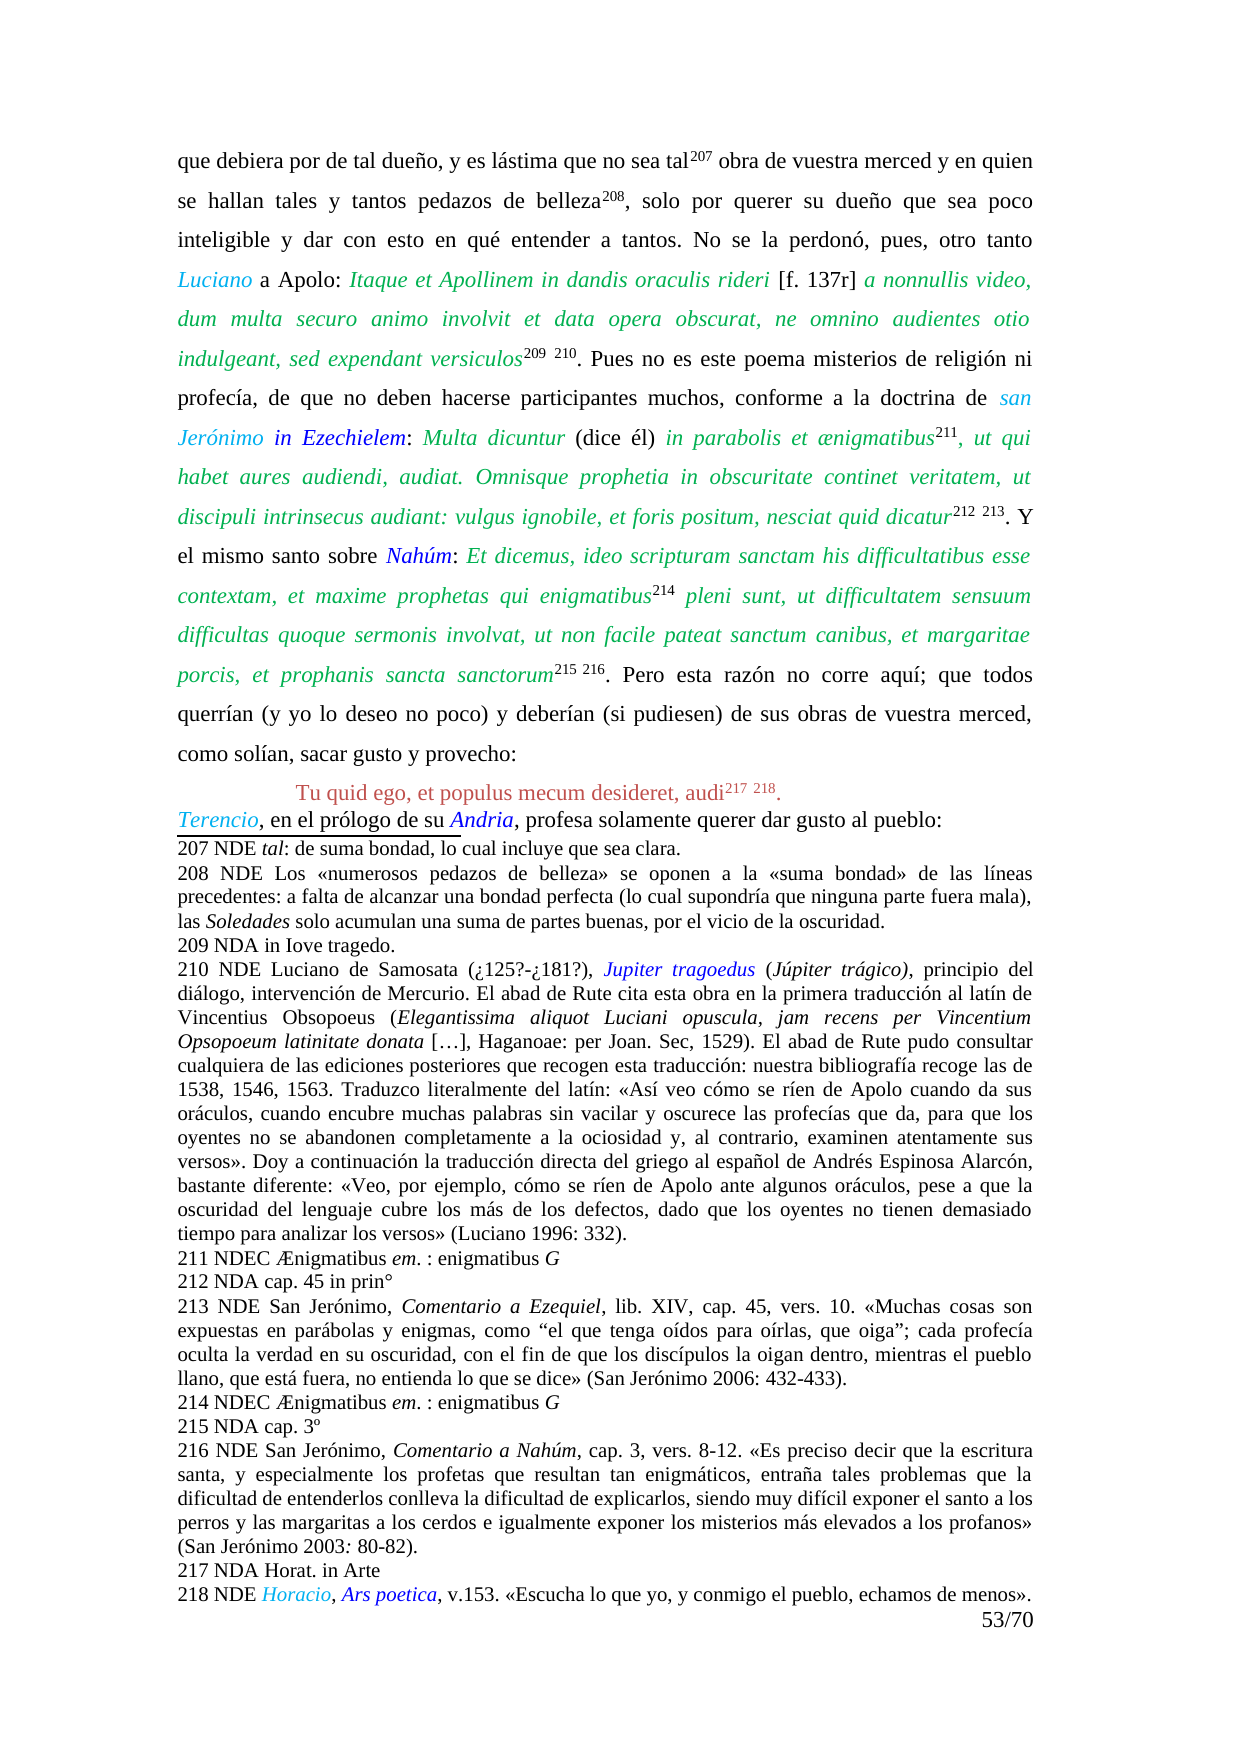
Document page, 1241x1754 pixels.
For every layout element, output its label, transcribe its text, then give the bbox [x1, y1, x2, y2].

text que debiera por de tal dueño, y es lástima que no sea tal obra de vuestra merced y en quien se hallan tales y tantos pedazos de belleza, solo por querer su dueño que sea poco inteligible y dar con esto en qué entender a tantos. No se la perdonó, pues, otro tanto Luciano a Apolo: Itaque et Apollinem in dandis oraculis rideri [f. 137r] a nonnullis video, dum multa securo animo involvit et data opera obscurat, ne omnino audientes otio indulgeant, sed expendant versiculos . Pues no es este poema misterios de religión ni profecía, de que no deben hacerse participantes muchos, conforme a la doctrina de san Jerónimo in Ezechielem: Multa dicuntur (dice él) in parabolis et ænigmatibus, ut qui habet aures audiendi, audiat. Omnisque prophetia in obscuritate continet veritatem, ut discipuli intrinsecus audiant: vulgus ignobile, et foris positum, nesciat quid dicatur . Y el mismo santo sobre Nahúm: Et dicemus, ideo scripturam sanctam his difficultatibus esse contextam, et maxime prophetas qui enigmatibus pleni sunt, ut difficultatem sensuum difficultas quoque sermonis involvat, ut non facile pateat sanctum canibus, et margaritae porcis, et prophanis sancta sanctorum . Pero esta razón no corre aquí; que todos querrían (y yo lo deseo no poco) y deberían (si pudiesen) de sus obras de vuestra merced, como solían, sacar gusto y provecho: [177, 148, 1034, 766]
text NDE Horacio, Ars poetica, v.153. «Escucha lo que yo, y conmigo el pueblo, echamos de menos». [177, 1582, 1034, 1606]
text NDE San Jerónimo, Comentario a Ezequiel, lib. XIV, cap. 45, vers. 10. «Muchas cosas son expuestas en parábolas y enigmas, como “el que tenga oídos para oírlas, que oiga”; cada profecía oculta la verdad en su oscuridad, con el fin de que los discípulos la oigan dentro, mientras el pueblo llano, que está fuera, no entienda lo que se dice» (San Jerónimo 2006: 432-433). [177, 1293, 1034, 1390]
text NDE Los «numerosos pedazos de belleza» se oponen a la «suma bondad» de las líneas precedentes: a falta de alcanzar una bondad perfecta (lo cual supondría que ninguna parte fuera mala), las Soledades solo acumulan una suma de partes buenas, por el vicio de la oscuridad. [177, 860, 1034, 933]
text NDEC Ænigmatibus em. : enigmatibus G [177, 1245, 1034, 1269]
text NDE San Jerónimo, Comentario a Nahúm, cap. 3, vers. 8-12. «Es preciso decir que la escritura santa, y especialmente los profetas que resultan tan enigmáticos, entraña tales problemas que la dificultad de entenderlos conlleva la dificultad de explicarlos, siendo muy difícil exponer el santo a los perros y las margaritas a los cerdos e igualmente exponer los misterios más elevados a los profanos» (San Jerónimo 2003: 80-82). [177, 1438, 1034, 1558]
text NDA in Iove tragedo. [177, 933, 1034, 957]
text NDE Luciano de Samosata (¿125?-¿181?), Jupiter tragoedus (Júpiter trágico), principio del diálogo, intervención de Mercurio. El abad de Rute cita esta obra en la primera traducción al latín de Vincentius Obsopoeus (Elegantissima aliquot Luciani opuscula, jam recens per Vincentium Opsopoeum latinitate donata […], Haganoae: per Joan. Sec, 1529). El abad de Rute pudo consultar cualquiera de las ediciones posteriores que recogen esta traducción: nuestra bibliografía recoge las de 1538, 1546, 1563. Traduzco literalmente del latín: «Así veo cómo se ríen de Apolo cuando da sus oráculos, cuando encubre muchas palabras sin vacilar y oscurece las profecías que da, para que los oyentes no se abandonen completamente a la ociosidad y, al contrario, examinen atentamente sus versos». Doy a continuación la traducción directa del griego al español de Andrés Espinosa Alarcón, bastante diferente: «Veo, por ejemplo, cómo se ríen de Apolo ante algunos oráculos, pese a que la oscuridad del lenguaje cubre los más de los defectos, dado que los oyentes no tienen demasiado tiempo para analizar los versos» (Luciano 1996: 332). [177, 957, 1034, 1245]
text Terencio, en el prólogo de su Andria, profesa solamente querer dar gusto al pueblo: [177, 806, 1034, 832]
text NDE tal: de suma bondad, lo cual incluye que sea clara. [177, 836, 1034, 860]
text NDA cap. 45 in prin° [177, 1269, 1034, 1293]
text NDEC Ænigmatibus em. : enigmatibus G [177, 1390, 1034, 1414]
text NDA Horat. in Arte [177, 1558, 1034, 1582]
text NDA cap. 3º [177, 1414, 1034, 1438]
text Tu quid ego, et populus mecum desideret, audi . [295, 779, 1034, 806]
